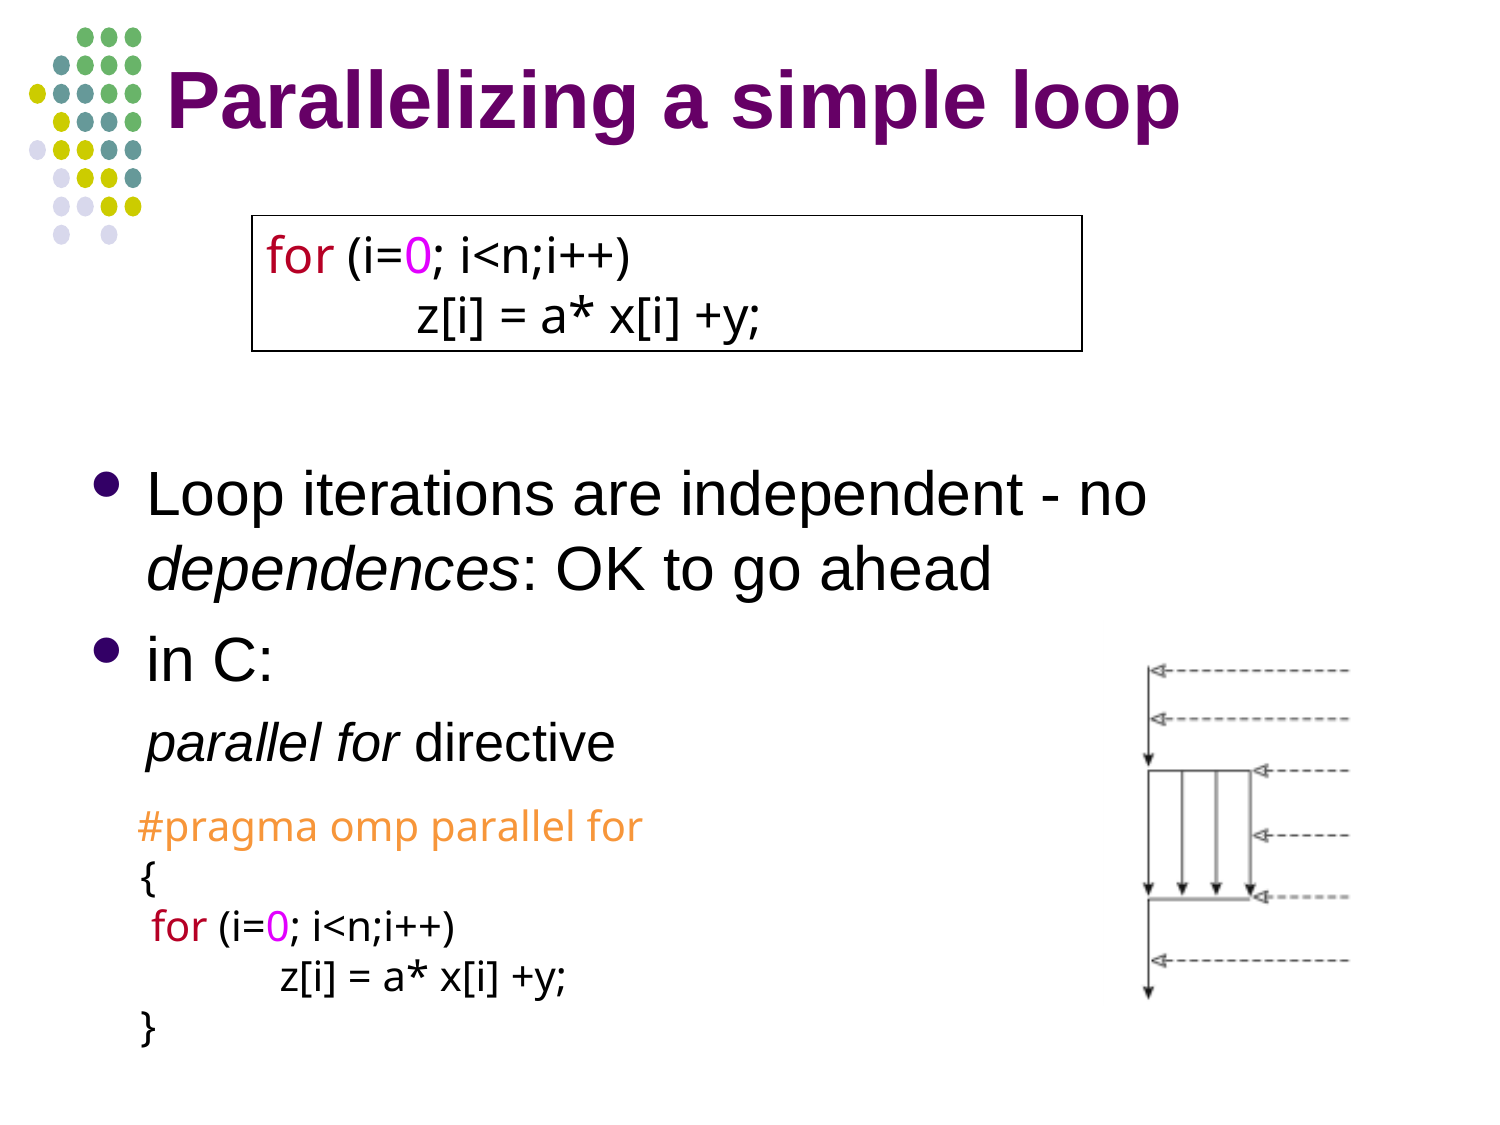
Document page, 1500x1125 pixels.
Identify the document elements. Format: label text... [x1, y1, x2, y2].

picture [1102, 620, 1357, 1006]
title Parallelizing a simple loop [151, 40, 1390, 176]
list Loop iterations are independent - no dependences: OK to go ahead in C: parallel for directive [75, 445, 1426, 1006]
text_box #pragma omp parallel for { for (i=0; i<n;i++) z[i] = a* x[i] +y; } [114, 792, 1006, 1058]
text_box for (i=0; i<n;i++) z[i] = a* x[i] +y; [251, 215, 1082, 351]
